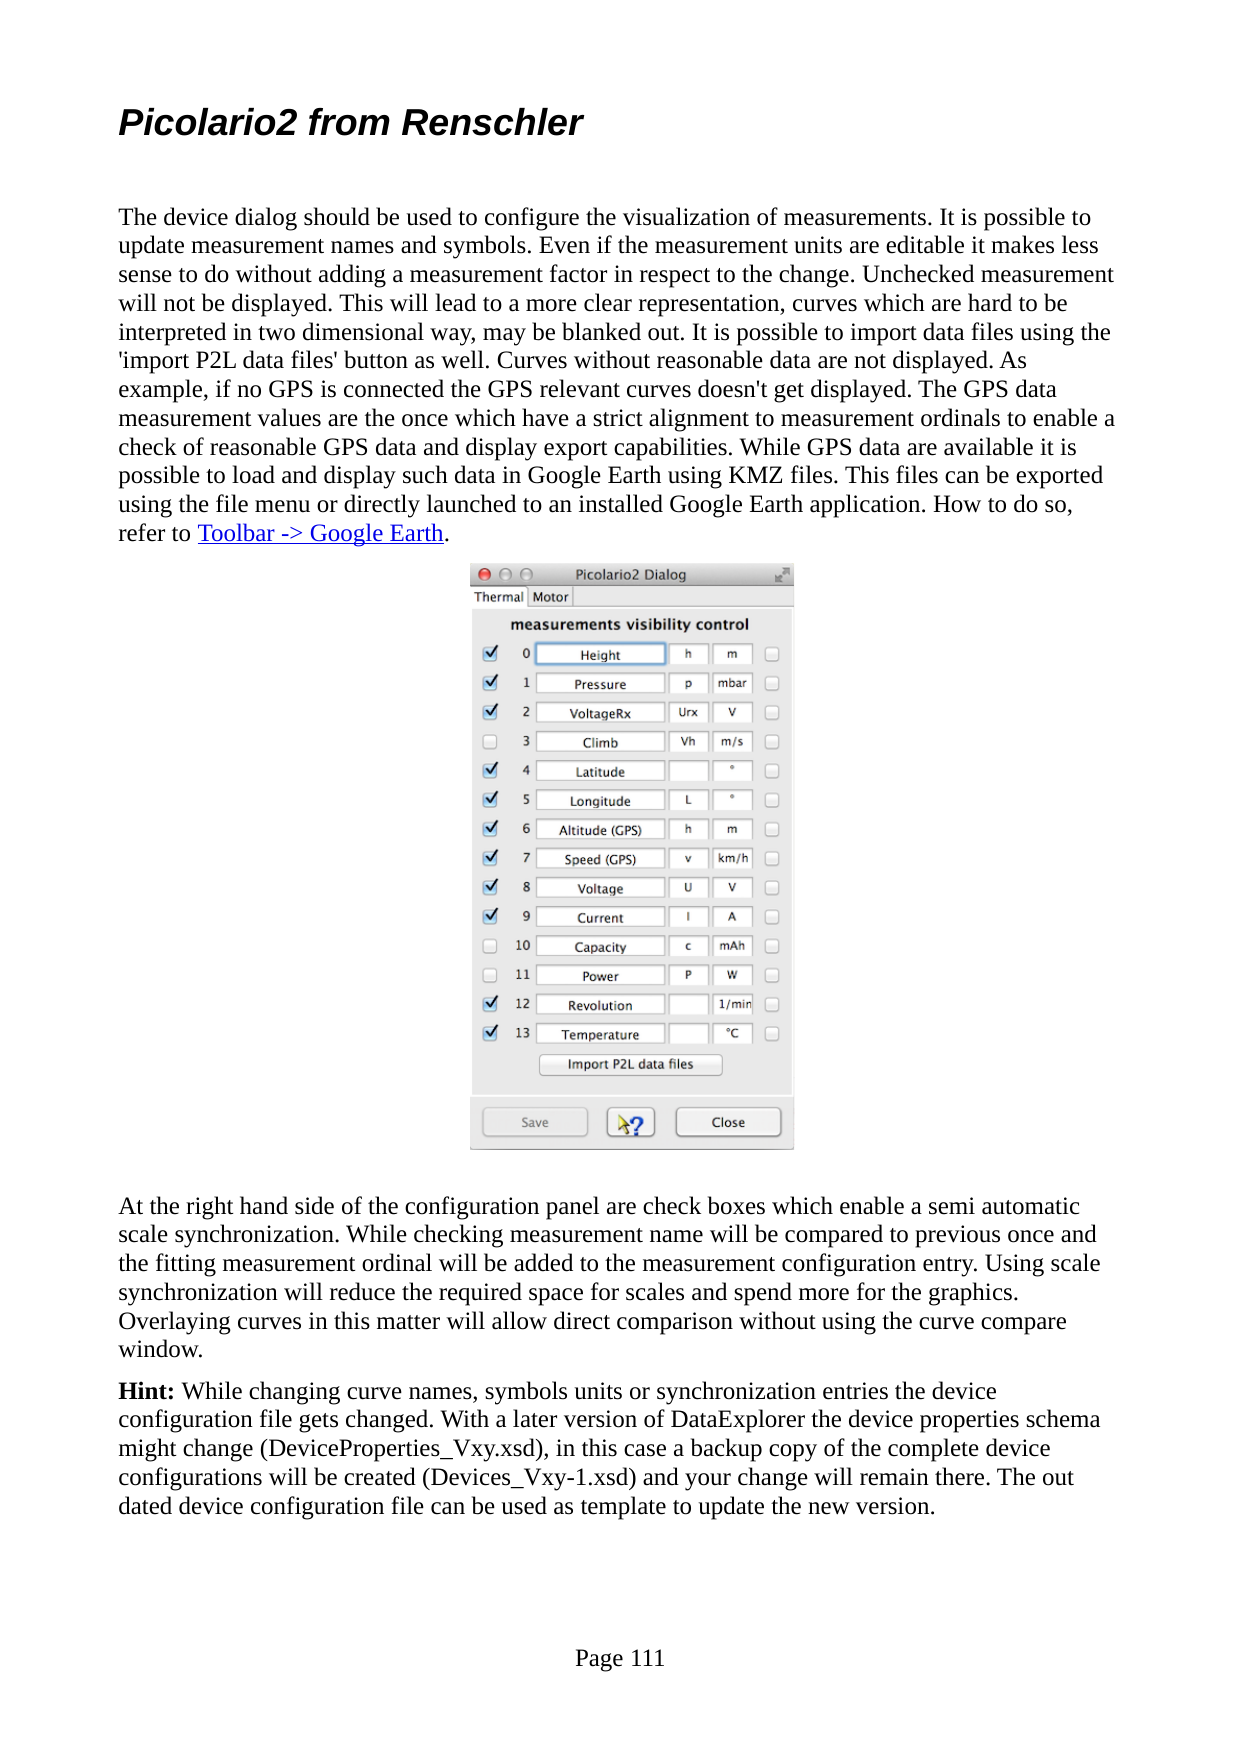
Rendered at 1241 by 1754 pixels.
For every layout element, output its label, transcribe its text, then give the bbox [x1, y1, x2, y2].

text At the right hand side of the configuration panel are check boxes which enable a semi automatic scale synchronization. While checking measurement name will be compared to previous once and the fitting measurement ordinal will be added to the measurement configuration entry. Using scale synchronization will reduce the required space for scales and spend more for the graphics. Overlaying curves in this matter will allow direct comparison without using the curve compare window. [118, 1191, 1122, 1363]
subtitle Picolario2 from Renschler [118, 100, 1122, 143]
picture [470, 563, 795, 1150]
text The device dialog should be used to configure the visualization of measurements. It is possible to update measurement names and symbols. Even if the measurement units are editable it makes less sense to do without adding a measurement factor in respect to the change. Unchecked measurement will not be displayed. This will lead to a more clear representation, curves which are hard to be interpreted in two dimensional way, may be blanked out. It is possible to import data files using the 'import P2L data files' button as well. Curves without reasonable data are not displayed. As example, if no GPS is connected the GPS relevant curves doesn't get displayed. The GPS data measurement values are the once which have a strict alignment to measurement ordinals to enable a check of reasonable GPS data and display export capabilities. While GPS data are available it is possible to load and display such data in Google Earth using KMZ files. This files can be exported using the file menu or directly launched to an installed Google Earth application. How to do so, refer to Toolbar -> Google Earth. [118, 202, 1122, 547]
text Hint: While changing curve names, symbols units or synchronization entries the device configuration file gets changed. With a later version of DataExplorer the device properties schema might change (DeviceProperties_Vxy.xsd), in this case a backup copy of the complete device configurations will be created (Devices_Vxy-1.xsd) and your change will remain there. The out dated device configuration file can be used as template to update the new version. [118, 1376, 1122, 1519]
